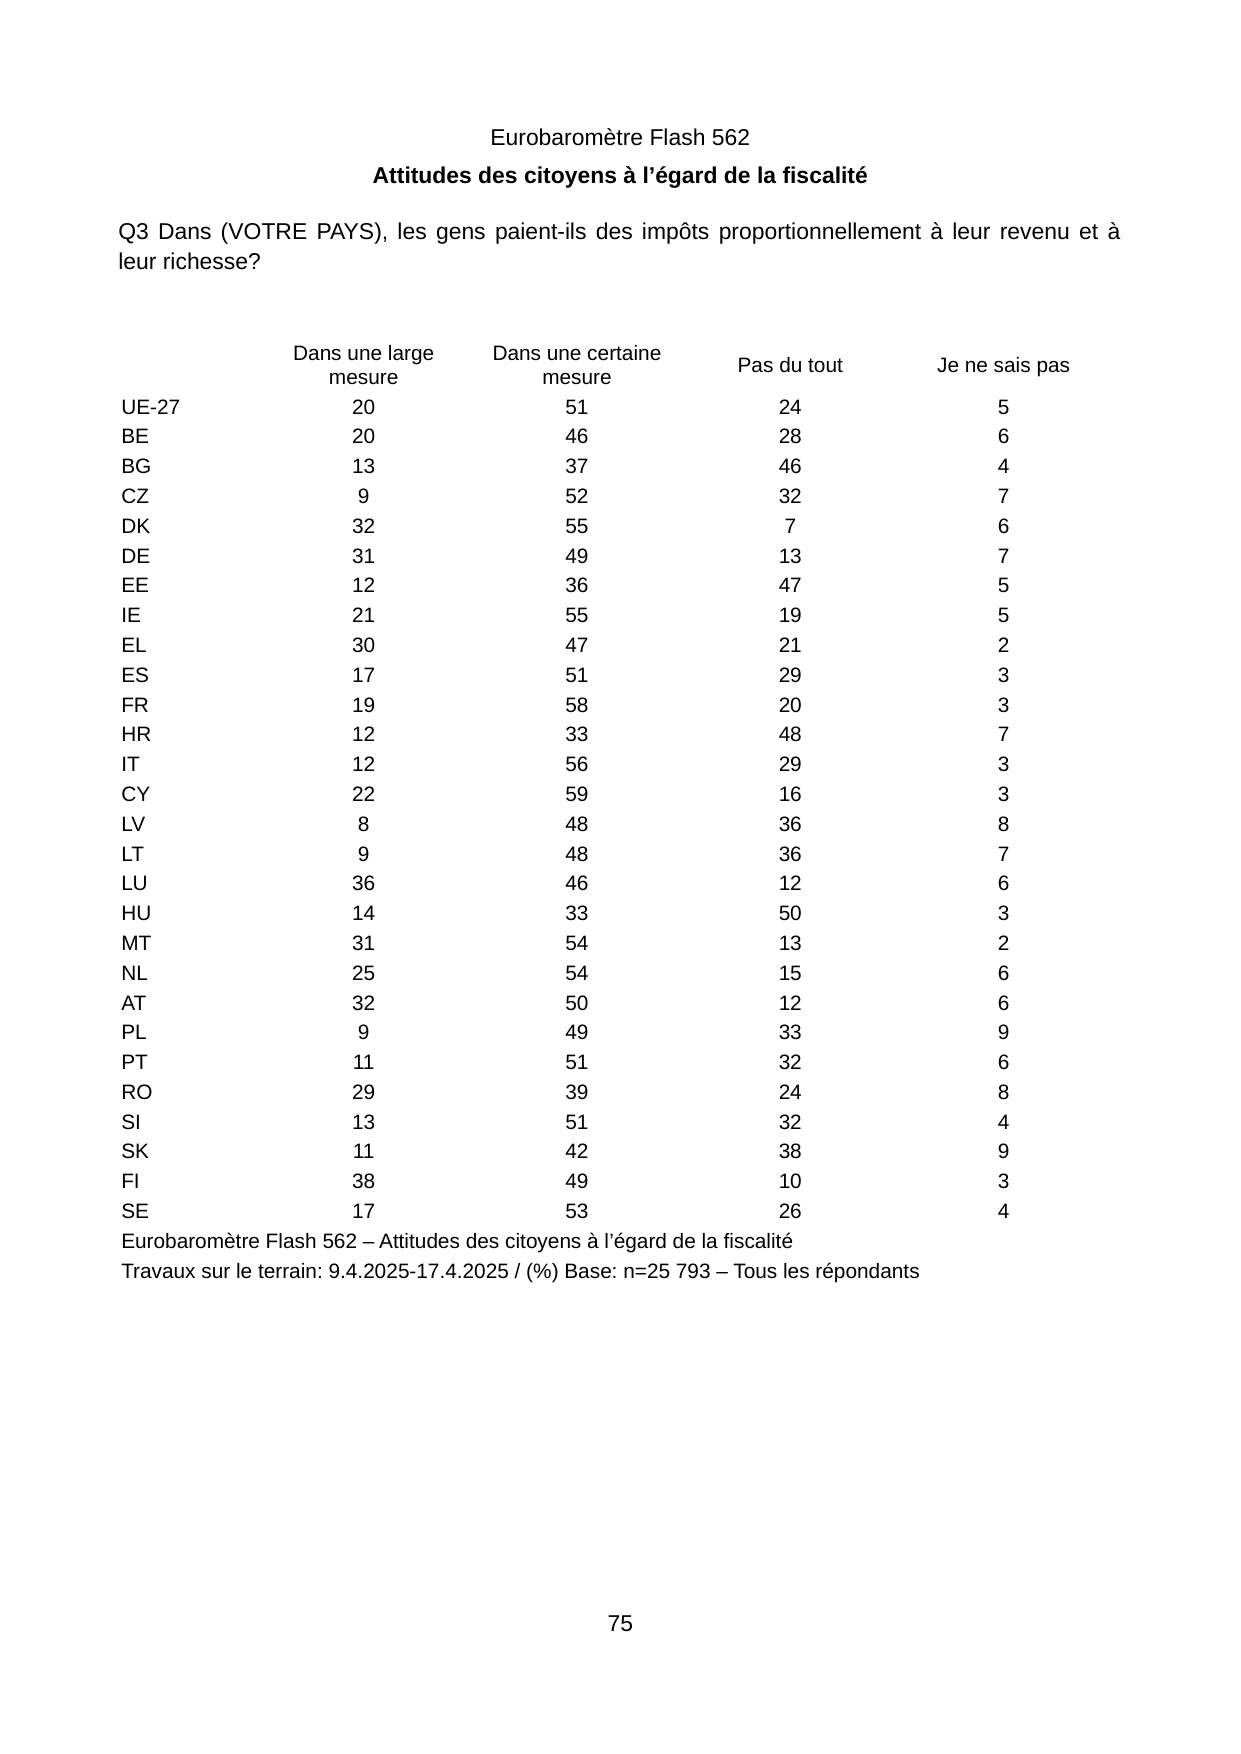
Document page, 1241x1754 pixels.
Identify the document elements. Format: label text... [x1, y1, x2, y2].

table_cell 55 [470, 600, 683, 630]
table_cell 12 [684, 868, 897, 898]
table_cell 58 [470, 690, 683, 719]
table_cell IE [118, 600, 257, 630]
table_cell 2 [897, 928, 1110, 958]
table_cell LU [118, 868, 257, 898]
table_cell 6 [897, 511, 1110, 541]
table_cell 33 [470, 719, 683, 749]
table_cell 9 [257, 1017, 470, 1047]
table_cell AT [118, 988, 257, 1017]
table_cell CY [118, 779, 257, 809]
table_cell 9 [897, 1136, 1110, 1166]
table_cell FI [118, 1166, 257, 1196]
table_cell 36 [684, 809, 897, 838]
table_cell 21 [684, 630, 897, 660]
table_cell SI [118, 1107, 257, 1136]
table_cell 3 [897, 690, 1110, 719]
table_header Dans une certaine mesure [470, 338, 683, 392]
table_cell FR [118, 690, 257, 719]
table_header [118, 338, 257, 392]
table_cell 30 [257, 630, 470, 660]
table_cell 19 [257, 690, 470, 719]
table_cell 26 [684, 1196, 897, 1226]
table_cell 49 [470, 1166, 683, 1196]
table_cell 48 [684, 719, 897, 749]
table_cell 36 [684, 839, 897, 868]
table_cell 50 [684, 898, 897, 928]
table_cell 20 [684, 690, 897, 719]
table_cell 54 [470, 928, 683, 958]
table_cell PL [118, 1017, 257, 1047]
table_cell 6 [897, 1047, 1110, 1077]
table_cell 19 [684, 600, 897, 630]
table_cell 10 [684, 1166, 897, 1196]
table_cell 48 [470, 809, 683, 838]
table_cell 53 [470, 1196, 683, 1226]
table_cell 7 [684, 511, 897, 541]
table_cell 6 [897, 958, 1110, 987]
table_cell 36 [470, 570, 683, 600]
table_header Je ne sais pas [897, 338, 1110, 392]
table_cell UE-27 [118, 392, 257, 421]
table_cell 24 [684, 1077, 897, 1107]
table_cell 28 [684, 421, 897, 451]
table_cell 11 [257, 1136, 470, 1166]
table_cell 21 [257, 600, 470, 630]
table_cell 7 [897, 541, 1110, 570]
table_cell 32 [257, 988, 470, 1017]
table_cell 8 [897, 1077, 1110, 1107]
table_cell 7 [897, 719, 1110, 749]
table_cell 16 [684, 779, 897, 809]
table_cell 56 [470, 749, 683, 779]
table_cell IT [118, 749, 257, 779]
table_cell 55 [470, 511, 683, 541]
table_cell SK [118, 1136, 257, 1166]
table_cell Travaux sur le terrain: 9.4.2025-17.4.2025 / (%) Base: n=25 793 – Tous les répondants [118, 1256, 1110, 1285]
table_cell 51 [470, 1047, 683, 1077]
table_cell 5 [897, 570, 1110, 600]
table_cell 37 [470, 451, 683, 481]
table_cell 33 [470, 898, 683, 928]
table_cell 22 [257, 779, 470, 809]
table_cell 17 [257, 660, 470, 689]
table_cell 33 [684, 1017, 897, 1047]
table_cell 5 [897, 600, 1110, 630]
table_cell 38 [257, 1166, 470, 1196]
table_cell 54 [470, 958, 683, 987]
table_cell HR [118, 719, 257, 749]
table_cell 13 [684, 928, 897, 958]
table_cell 14 [257, 898, 470, 928]
table_cell 15 [684, 958, 897, 987]
table_cell LT [118, 839, 257, 868]
table_cell 3 [897, 1166, 1110, 1196]
table_cell 6 [897, 868, 1110, 898]
table_cell 4 [897, 451, 1110, 481]
table_cell 4 [897, 1196, 1110, 1226]
table_cell 42 [470, 1136, 683, 1166]
table_cell RO [118, 1077, 257, 1107]
table_cell 47 [684, 570, 897, 600]
table_cell 7 [897, 481, 1110, 511]
table_cell SE [118, 1196, 257, 1226]
table_cell 31 [257, 928, 470, 958]
table_cell 3 [897, 779, 1110, 809]
table_cell 39 [470, 1077, 683, 1107]
table_cell 12 [257, 719, 470, 749]
table_cell 46 [470, 868, 683, 898]
table_cell 51 [470, 660, 683, 689]
table_cell 13 [684, 541, 897, 570]
table_cell Eurobaromètre Flash 562 – Attitudes des citoyens à l’égard de la fiscalité [118, 1226, 1110, 1256]
table_cell 38 [684, 1136, 897, 1166]
table_cell 31 [257, 541, 470, 570]
table_cell 13 [257, 1107, 470, 1136]
table_cell ES [118, 660, 257, 689]
table_cell 3 [897, 660, 1110, 689]
table_cell 12 [684, 988, 897, 1017]
table_cell 9 [257, 481, 470, 511]
table_cell 29 [684, 660, 897, 689]
table_cell NL [118, 958, 257, 987]
table_cell 36 [257, 868, 470, 898]
table_cell 8 [257, 809, 470, 838]
table_cell 46 [470, 421, 683, 451]
table_cell 9 [897, 1017, 1110, 1047]
table_header Pas du tout [684, 338, 897, 392]
table_cell 3 [897, 898, 1110, 928]
table_cell 49 [470, 541, 683, 570]
table_cell 59 [470, 779, 683, 809]
table_cell DE [118, 541, 257, 570]
table_cell 17 [257, 1196, 470, 1226]
table_cell 32 [684, 1047, 897, 1077]
table_cell 8 [897, 809, 1110, 838]
table_cell 5 [897, 392, 1110, 421]
table_cell 51 [470, 392, 683, 421]
table_cell MT [118, 928, 257, 958]
table_cell 20 [257, 421, 470, 451]
table_cell 12 [257, 749, 470, 779]
table_cell BE [118, 421, 257, 451]
table_cell 32 [684, 481, 897, 511]
table_cell 52 [470, 481, 683, 511]
table_cell 24 [684, 392, 897, 421]
table_cell DK [118, 511, 257, 541]
table_cell 11 [257, 1047, 470, 1077]
table_cell 32 [684, 1107, 897, 1136]
table_cell 12 [257, 570, 470, 600]
table_cell BG [118, 451, 257, 481]
table_cell 46 [684, 451, 897, 481]
table_cell 50 [470, 988, 683, 1017]
table_cell 6 [897, 988, 1110, 1017]
table_cell HU [118, 898, 257, 928]
table_cell 51 [470, 1107, 683, 1136]
table_cell 47 [470, 630, 683, 660]
table_cell 2 [897, 630, 1110, 660]
table_cell 3 [897, 749, 1110, 779]
table_cell EL [118, 630, 257, 660]
table_cell 13 [257, 451, 470, 481]
table_cell 29 [684, 749, 897, 779]
table_cell 4 [897, 1107, 1110, 1136]
table_cell 29 [257, 1077, 470, 1107]
table_cell 25 [257, 958, 470, 987]
table_cell PT [118, 1047, 257, 1077]
text Q3 Dans (VOTRE PAYS), les gens paient-ils des impôts proportionnellement à leur revenu et à leur richesse? [118, 218, 1122, 275]
table_cell 48 [470, 839, 683, 868]
table_cell LV [118, 809, 257, 838]
table_header Dans une large mesure [257, 338, 470, 392]
table_cell 9 [257, 839, 470, 868]
table_cell 49 [470, 1017, 683, 1047]
table_cell CZ [118, 481, 257, 511]
table_cell 6 [897, 421, 1110, 451]
table_cell 20 [257, 392, 470, 421]
table_cell 7 [897, 839, 1110, 868]
table_cell 32 [257, 511, 470, 541]
table_cell EE [118, 570, 257, 600]
